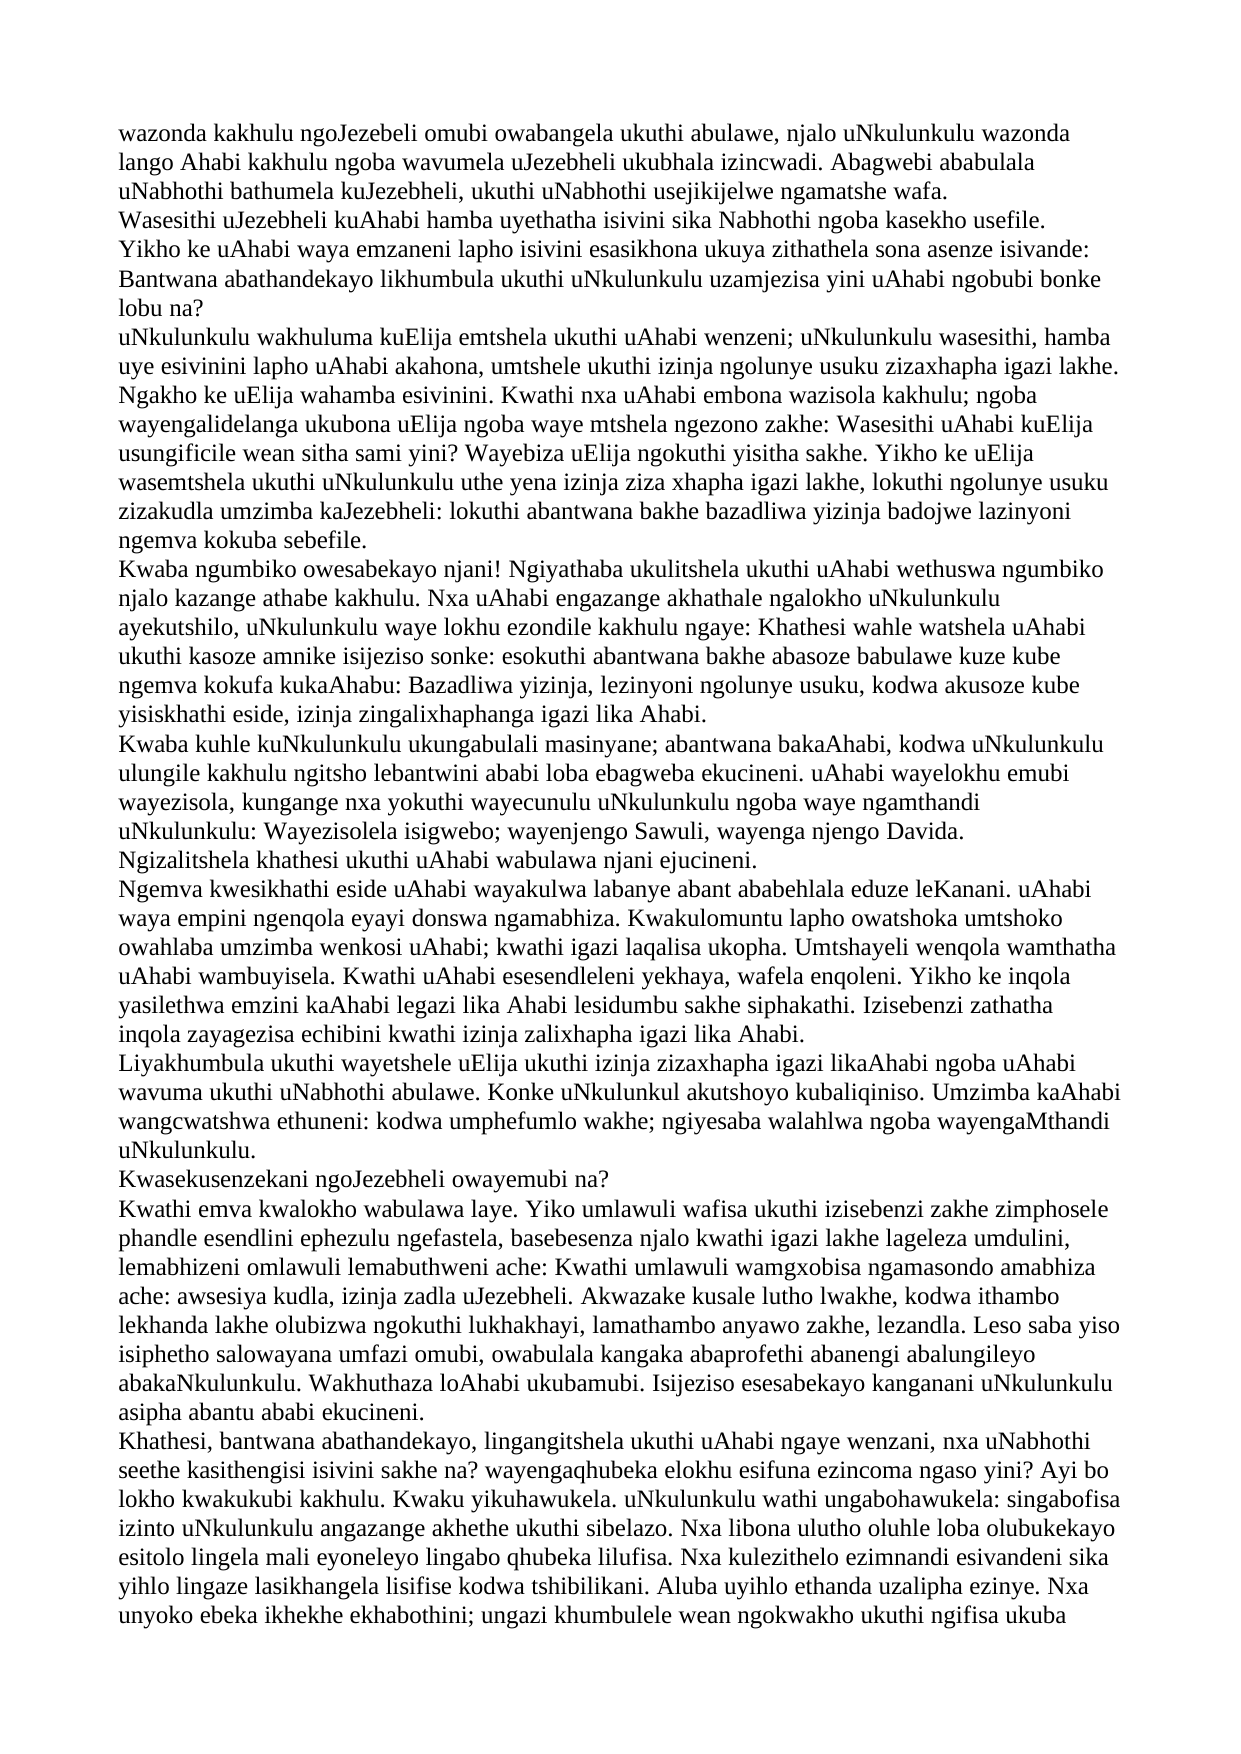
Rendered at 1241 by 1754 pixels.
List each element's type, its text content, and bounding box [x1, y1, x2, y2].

text Yikho ke uAhabi waya emzaneni lapho isivini esasikhona ukuya zithathela sona asenze isivande: Bantwana abathandekayo likhumbula ukuthi uNkulunkulu uzamjezisa yini uAhabi ngobubi bonke lobu na? [118, 234, 1122, 322]
text Ngemva kwesikhathi eside uAhabi wayakulwa labanye abant ababehlala eduze leKanani. uAhabi waya empini ngenqola eyayi donswa ngamabhiza. Kwakulomuntu lapho owatshoka umtshoko owahlaba umzimba wenkosi uAhabi; kwathi igazi laqalisa ukopha. Umtshayeli wenqola wamthatha uAhabi wambuyisela. Kwathi uAhabi esesendleleni yekhaya, wafela enqoleni. Yikho ke inqola yasilethwa emzini kaAhabi legazi lika Ahabi lesidumbu sakhe siphakathi. Izisebenzi zathatha inqola zayagezisa echibini kwathi izinja zalixhapha igazi lika Ahabi. [118, 874, 1122, 1048]
text Kwaba ngumbiko owesabekayo njani! Ngiyathaba ukulitshela ukuthi uAhabi wethuswa ngumbiko njalo kazange athabe kakhulu. Nxa uAhabi engazange akhathale ngalokho uNkulunkulu ayekutshilo, uNkulunkulu waye lokhu ezondile kakhulu ngaye: Khathesi wahle watshela uAhabi ukuthi kasoze amnike isijeziso sonke: esokuthi abantwana bakhe abasoze babulawe kuze kube ngemva kokufa kukaAhabu: Bazadliwa yizinja, lezinyoni ngolunye usuku, kodwa akusoze kube yisiskhathi eside, izinja zingalixhaphanga igazi lika Ahabi. [118, 554, 1122, 728]
text Khathesi, bantwana abathandekayo, lingangitshela ukuthi uAhabi ngaye wenzani, nxa uNabhothi seethe kasithengisi isivini sakhe na? wayengaqhubeka elokhu esifuna ezincoma ngaso yini? Ayi bo lokho kwakukubi kakhulu. Kwaku yikuhawukela. uNkulunkulu wathi ungabohawukela: singabofisa izinto uNkulunkulu angazange akhethe ukuthi sibelazo. Nxa libona ulutho oluhle loba olubukekayo esitolo lingela mali eyoneleyo lingabo qhubeka lilufisa. Nxa kulezithelo ezimnandi esivandeni sika yihlo lingaze lasikhangela lisifise kodwa tshibilikani. Aluba uyihlo ethanda uzalipha ezinye. Nxa unyoko ebeka ikhekhe ekhabothini; ungazi khumbulele wean ngokwakho ukuthi ngifisa ukuba [118, 1426, 1122, 1629]
text Kwaba kuhle kuNkulunkulu ukungabulali masinyane; abantwana bakaAhabi, kodwa uNkulunkulu ulungile kakhulu ngitsho lebantwini ababi loba ebagweba ekucineni. uAhabi wayelokhu emubi wayezisola, kungange nxa yokuthi wayecunulu uNkulunkulu ngoba waye ngamthandi uNkulunkulu: Wayezisolela isigwebo; wayenjengo Sawuli, wayenga njengo Davida. [118, 728, 1122, 845]
text wazonda kakhulu ngoJezebeli omubi owabangela ukuthi abulawe, njalo uNkulunkulu wazonda lango Ahabi kakhulu ngoba wavumela uJezebheli ukubhala izincwadi. Abagwebi ababulala uNabhothi bathumela kuJezebheli, ukuthi uNabhothi usejikijelwe ngamatshe wafa. [118, 118, 1122, 205]
text uNkulunkulu wakhuluma kuElija emtshela ukuthi uAhabi wenzeni; uNkulunkulu wasesithi, hamba uye esivinini lapho uAhabi akahona, umtshele ukuthi izinja ngolunye usuku zizaxhapha igazi lakhe. Ngakho ke uElija wahamba esivinini. Kwathi nxa uAhabi embona wazisola kakhulu; ngoba wayengalidelanga ukubona uElija ngoba waye mtshela ngezono zakhe: Wasesithi uAhabi kuElija usungificile wean sitha sami yini? Wayebiza uElija ngokuthi yisitha sakhe. Yikho ke uElija wasemtshela ukuthi uNkulunkulu uthe yena izinja ziza xhapha igazi lakhe, lokuthi ngolunye usuku zizakudla umzimba kaJezebheli: lokuthi abantwana bakhe bazadliwa yizinja badojwe lazinyoni ngemva kokuba sebefile. [118, 322, 1122, 554]
text Kwathi emva kwalokho wabulawa laye. Yiko umlawuli wafisa ukuthi izisebenzi zakhe zimphosele phandle esendlini ephezulu ngefastela, basebesenza njalo kwathi igazi lakhe lageleza umdulini, lemabhizeni omlawuli lemabuthweni ache: Kwathi umlawuli wamgxobisa ngamasondo amabhiza ache: awsesiya kudla, izinja zadla uJezebheli. Akwazake kusale lutho lwakhe, kodwa ithambo lekhanda lakhe olubizwa ngokuthi lukhakhayi, lamathambo anyawo zakhe, lezandla. Leso saba yiso isiphetho salowayana umfazi omubi, owabulala kangaka abaprofethi abanengi abalungileyo abakaNkulunkulu. Wakhuthaza loAhabi ukubamubi. Isijeziso esesabekayo kanganani uNkulunkulu asipha abantu ababi ekucineni. [118, 1193, 1122, 1426]
text Liyakhumbula ukuthi wayetshele uElija ukuthi izinja zizaxhapha igazi likaAhabi ngoba uAhabi wavuma ukuthi uNabhothi abulawe. Konke uNkulunkul akutshoyo kubaliqiniso. Umzimba kaAhabi wangcwatshwa ethuneni: kodwa umphefumlo wakhe; ngiyesaba walahlwa ngoba wayengaMthandi uNkulunkulu. [118, 1048, 1122, 1164]
text Ngizalitshela khathesi ukuthi uAhabi wabulawa njani ejucineni. [118, 845, 1122, 874]
text Kwasekusenzekani ngoJezebheli owayemubi na? [118, 1164, 1122, 1193]
text Wasesithi uJezebheli kuAhabi hamba uyethatha isivini sika Nabhothi ngoba kasekho usefile. [118, 205, 1122, 234]
